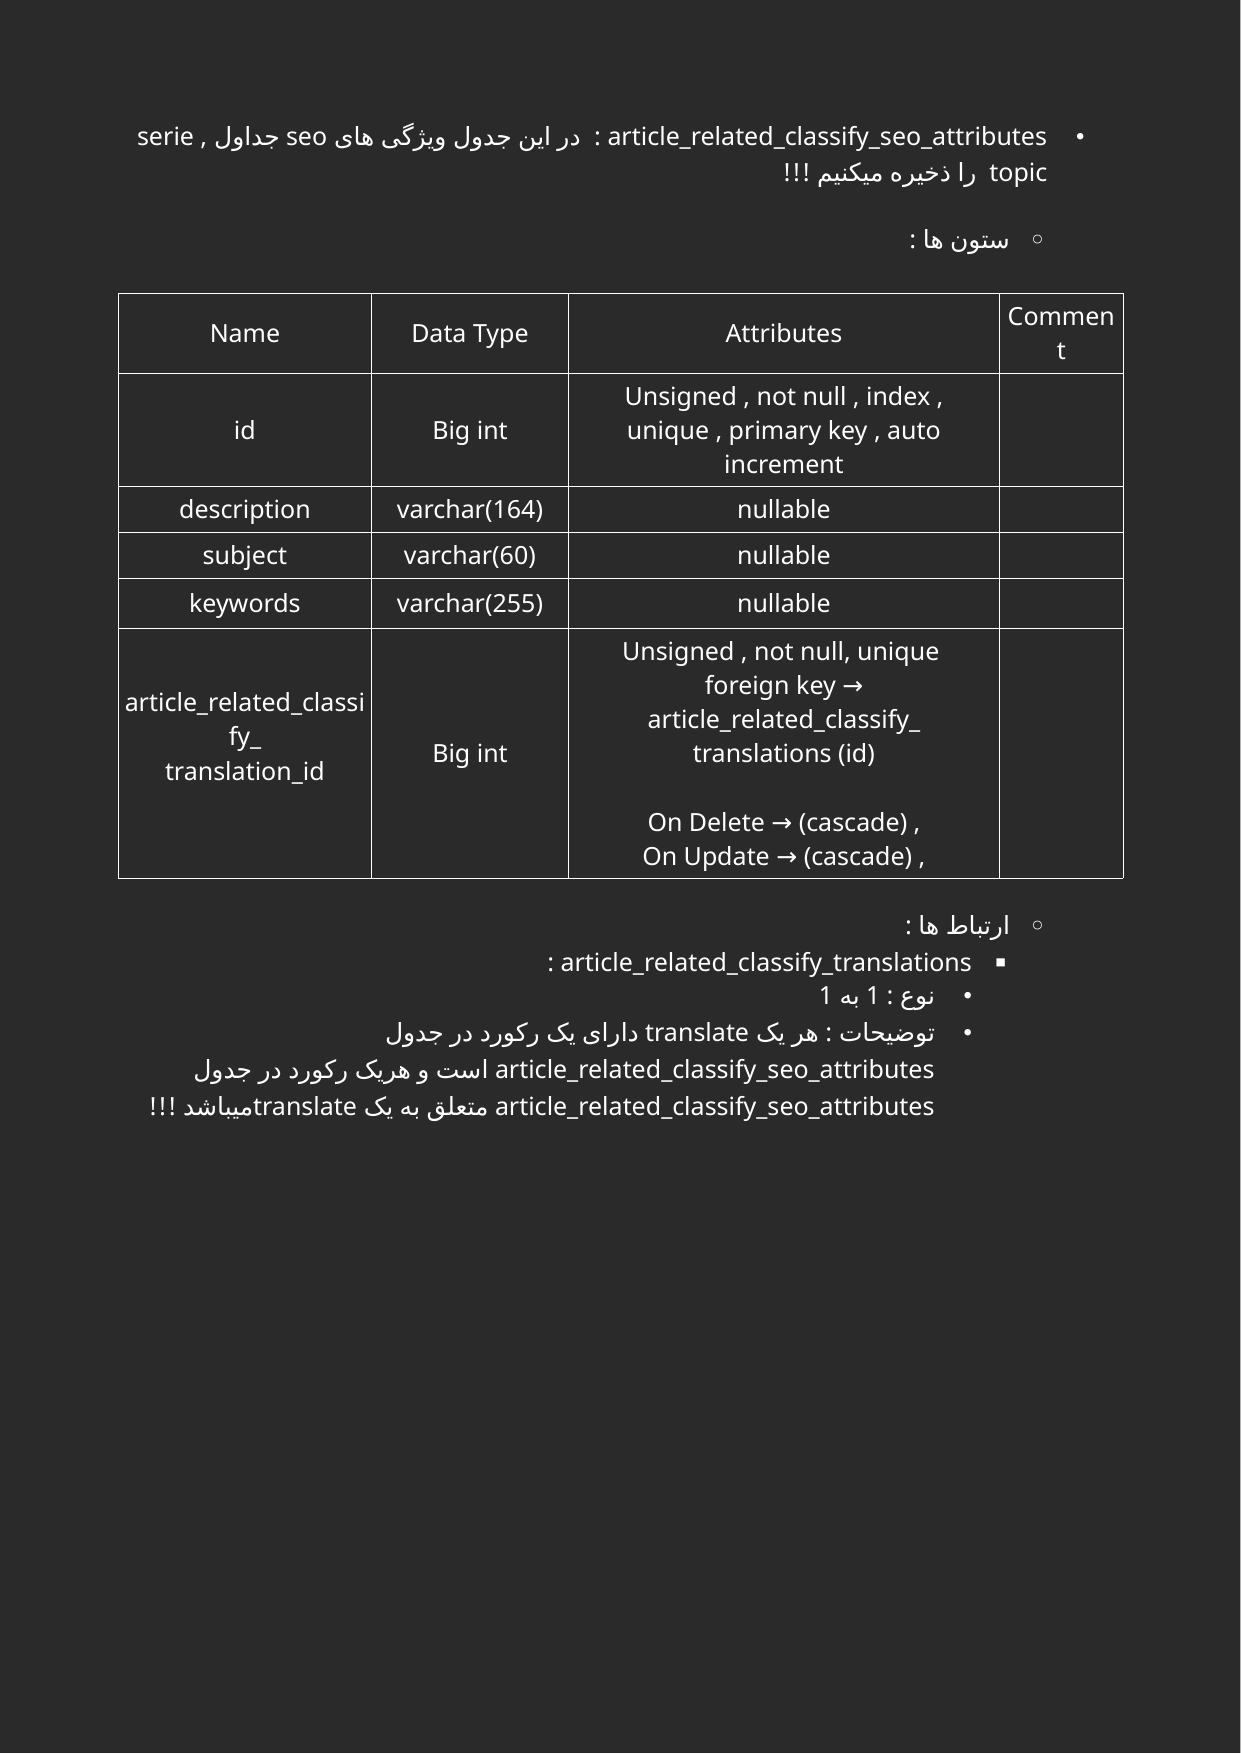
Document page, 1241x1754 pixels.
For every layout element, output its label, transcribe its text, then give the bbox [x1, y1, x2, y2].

table_cell id [119, 374, 371, 486]
table_cell [1000, 487, 1123, 532]
list ارتباط ها :‌ [118, 912, 1047, 945]
table_cell nullable [569, 533, 999, 577]
table_cell article_related_classify_ translation_id [119, 629, 371, 878]
list ستون ها :‌ [118, 226, 1047, 259]
table_header Comment [1000, 294, 1123, 372]
list نوع : 1 به 1 [118, 982, 972, 1014]
table_cell subject [119, 533, 371, 577]
table_cell [1000, 579, 1123, 628]
table_header Attributes [569, 294, 999, 372]
table_header Data Type [372, 294, 568, 372]
list article_related_classify_seo_attributes : در این جدول ویژگی های seo جداول serie , topic را ذخیره میکنیم !!! [118, 118, 1085, 192]
table_cell Unsigned , not null, unique foreign key → article_related_classify_ translations (id) On Delete → (cascade) , On Update → (cascade) , [569, 629, 999, 878]
table_header Name [119, 294, 371, 372]
table_cell description [119, 487, 371, 532]
table_cell [1000, 629, 1123, 878]
table_cell Unsigned , not null , index , unique , primary key , auto increment [569, 374, 999, 486]
table_cell varchar(164) [372, 487, 568, 532]
table_cell varchar(255) [372, 579, 568, 628]
table_cell keywords [119, 579, 371, 628]
list توضیحات :‌ هر یک translate دارای یک رکورد در جدول article_related_classify_seo_attributes است و هریک رکورد در جدول article_related_classify_seo_attributes متعلق به یک translateمیباشد !!! [118, 1014, 972, 1125]
list article_related_classify_translations : [118, 945, 1010, 982]
table_cell Big int [372, 374, 568, 486]
table_cell [1000, 533, 1123, 577]
table_cell [1000, 374, 1123, 486]
table_cell varchar(60) [372, 533, 568, 577]
table_cell nullable [569, 487, 999, 532]
table_cell nullable [569, 579, 999, 628]
table_cell Big int [372, 629, 568, 878]
